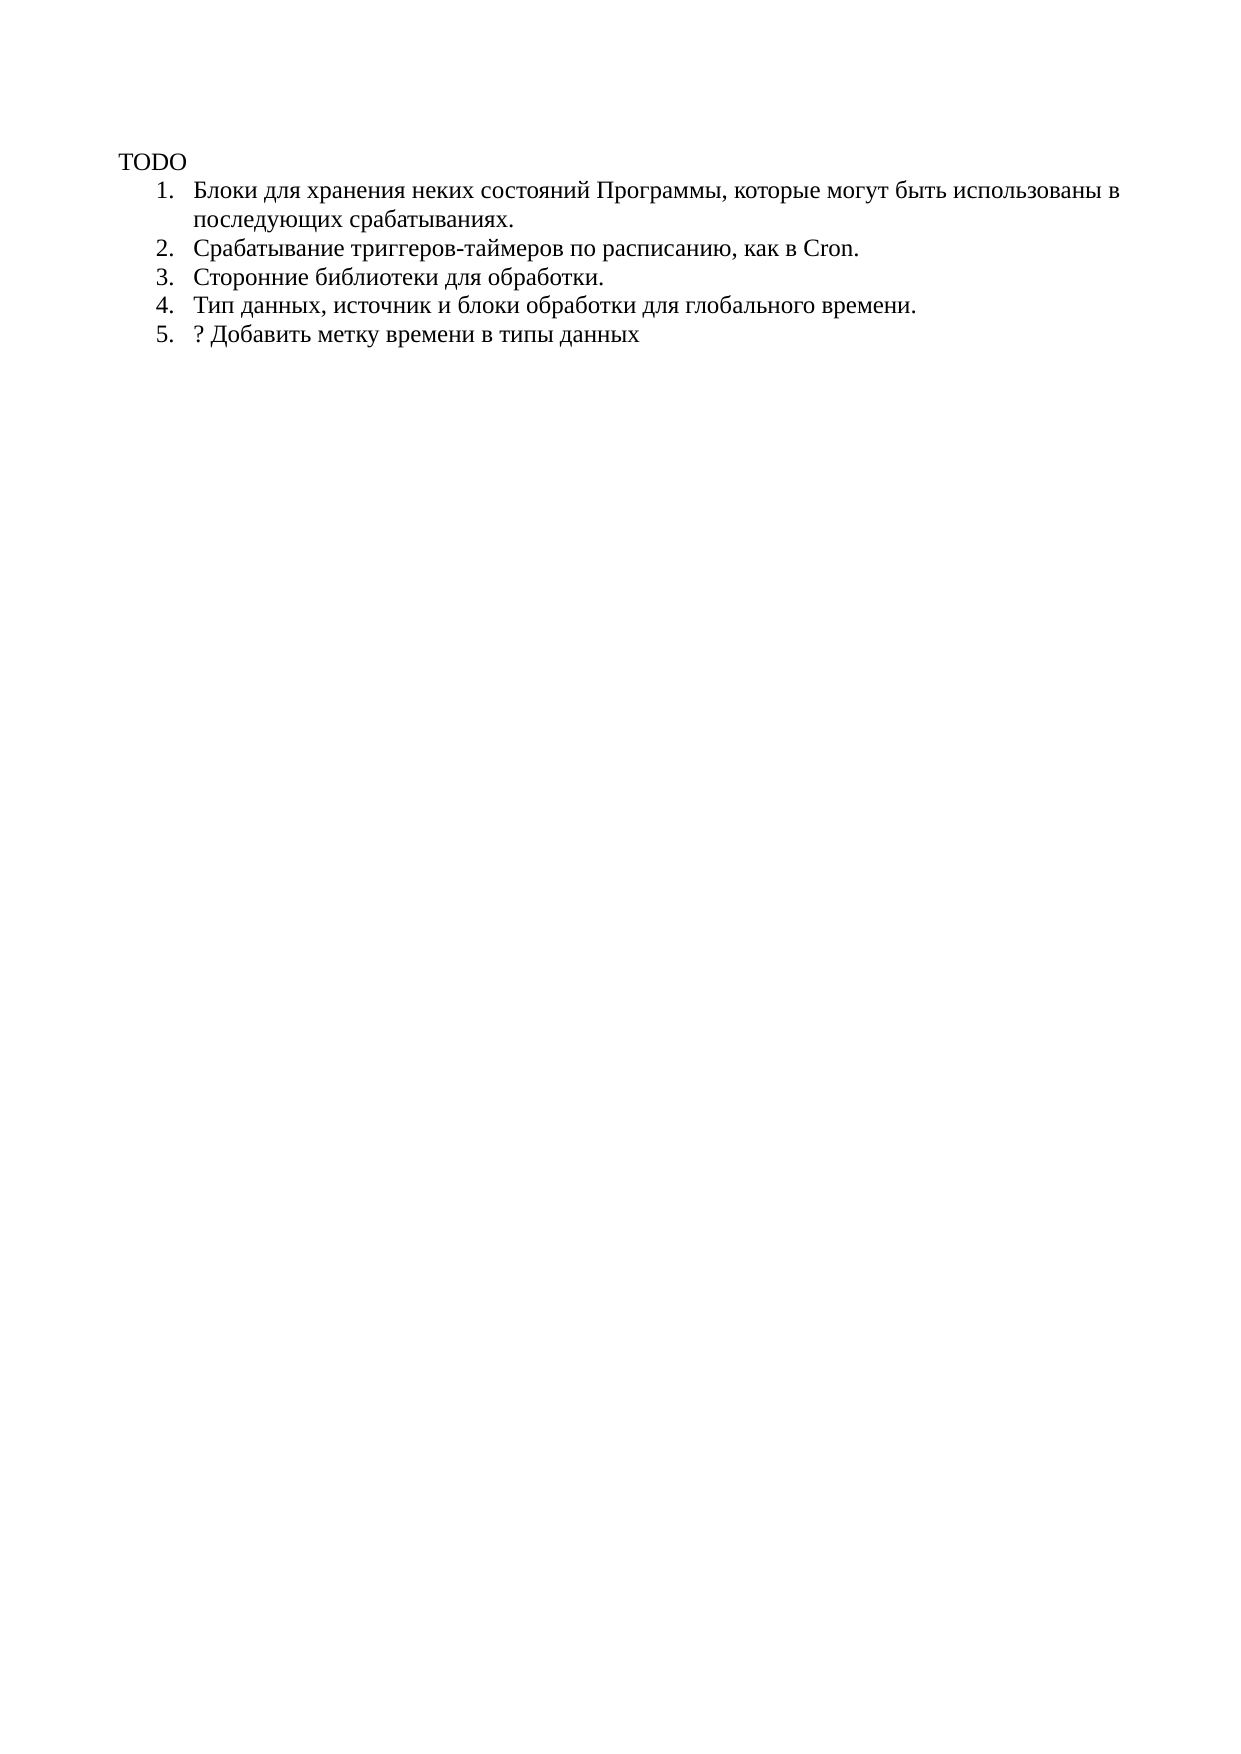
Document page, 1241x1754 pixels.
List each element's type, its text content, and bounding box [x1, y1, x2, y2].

text TODO [118, 147, 1122, 176]
list Тип данных, источник и блоки обработки для глобального времени. [156, 291, 1122, 319]
list ? Добавить метку времени в типы данных [156, 319, 1122, 348]
list Срабатывание триггеров-таймеров по расписанию, как в Cron. [156, 233, 1122, 262]
list Блоки для хранения неких состояний Программы, которые могут быть использованы в последующих срабатываниях. [156, 176, 1122, 233]
list Сторонние библиотеки для обработки. [156, 262, 1122, 291]
